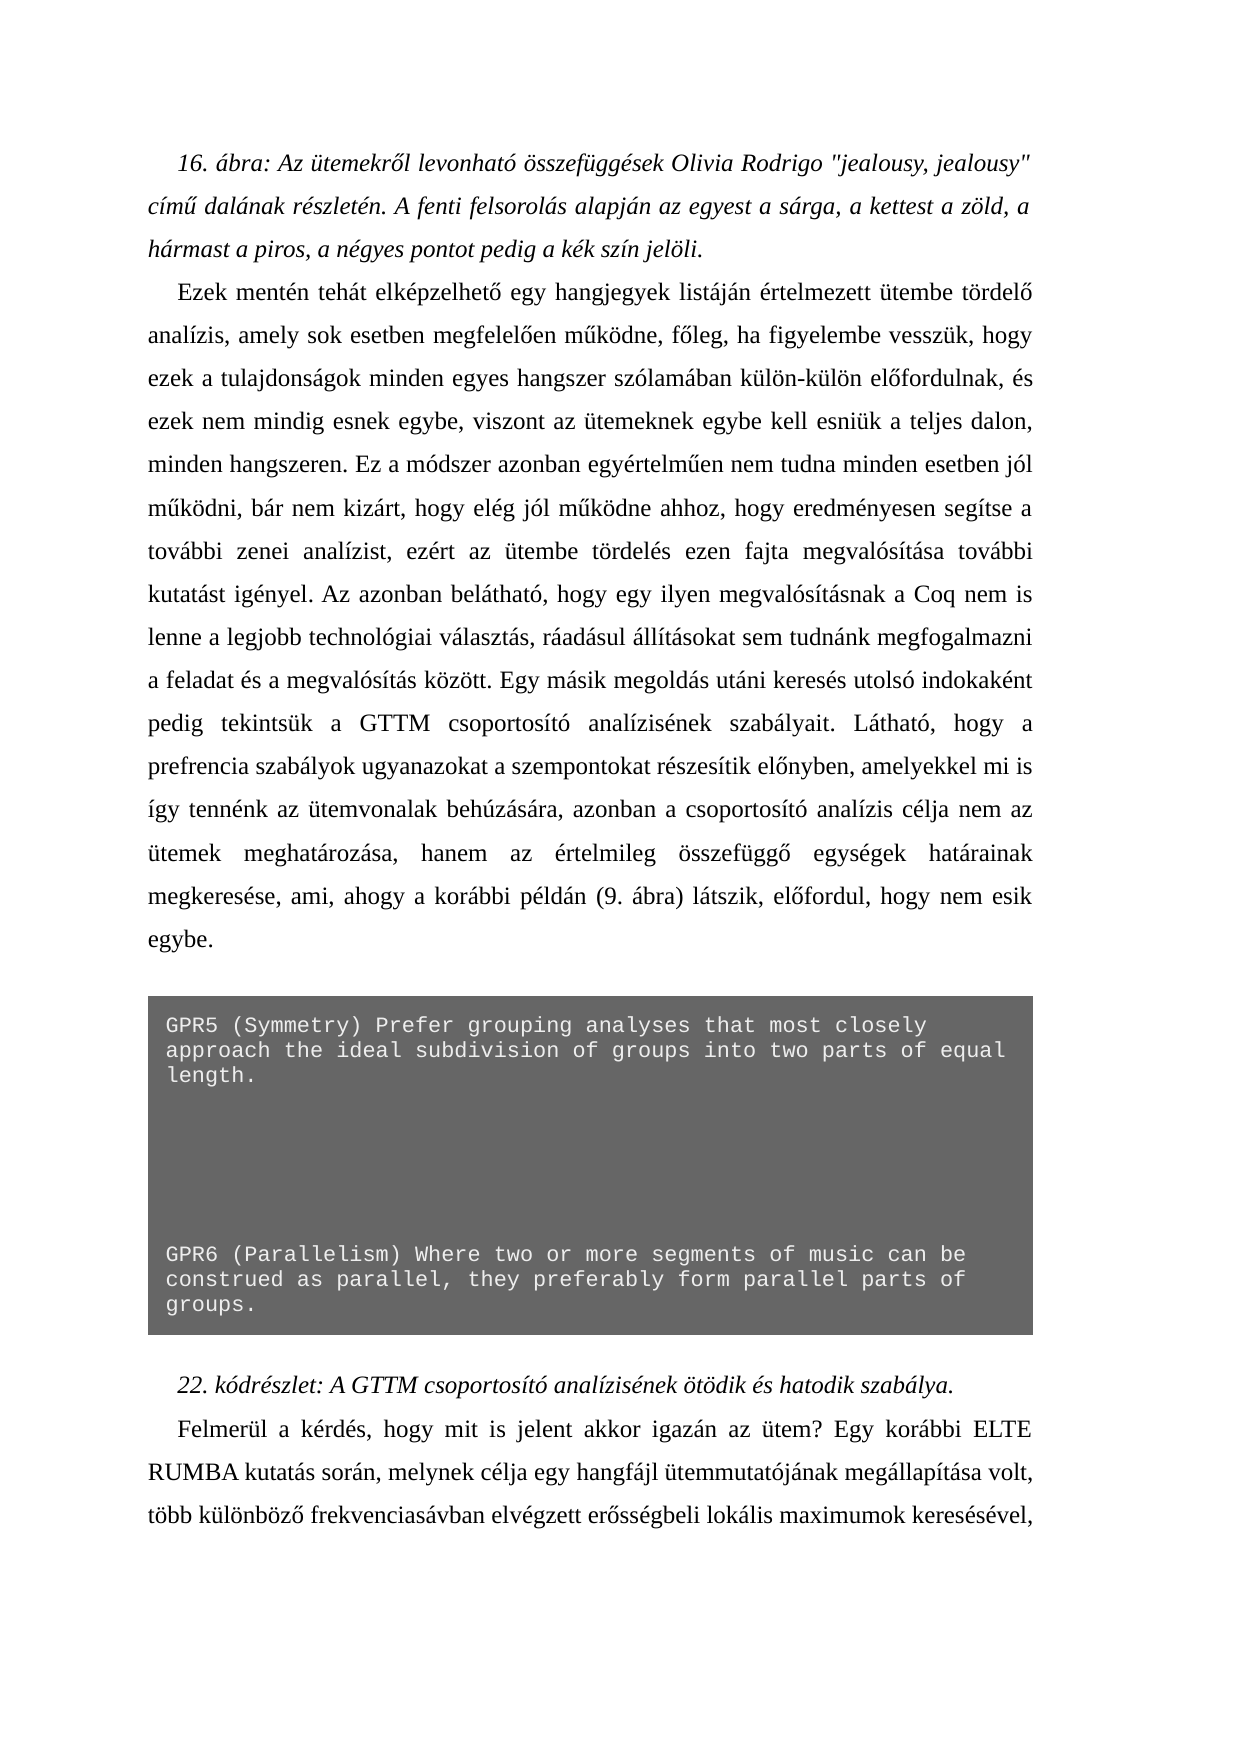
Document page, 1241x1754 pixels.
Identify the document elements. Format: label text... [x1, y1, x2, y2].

text 22. kódrészlet: A GTTM csoportosító analízisének ötödik és hatodik szabálya. [148, 1371, 1033, 1399]
text GPR5 (Symmetry) Prefer grouping analyses that most closely approach the ideal subdivision of groups into two parts of equal length. [148, 996, 1033, 1088]
text Ezek mentén tehát elképzelhető egy hangjegyek listáján értelmezett ütembe tördelő analízis, amely sok esetben megfelelően működne, főleg, ha figyelembe vesszük, hogy ezek a tulajdonságok minden egyes hangszer szólamában külön-külön előfordulnak, és ezek nem mindig esnek egybe, viszont az ütemeknek egybe kell esniük a teljes dalon, minden hangszeren. Ez a módszer azonban egyértelműen nem tudna minden esetben jól működni, bár nem kizárt, hogy elég jól működne ahhoz, hogy eredményesen segítse a további zenei analízist, ezért az ütembe tördelés ezen fajta megvalósítása további kutatást igényel. Az azonban belátható, hogy egy ilyen megvalósításnak a Coq nem is lenne a legjobb technológiai választás, ráadásul állításokat sem tudnánk megfogalmazni a feladat és a megvalósítás között. Egy másik megoldás utáni keresés utolsó indokaként pedig tekintsük a GTTM csoportosító analízisének szabályait. Látható, hogy a prefrencia szabályok ugyanazokat a szempontokat részesítik előnyben, amelyekkel mi is így tennénk az ütemvonalak behúzására, azonban a csoportosító analízis célja nem az ütemek meghatározása, hanem az értelmileg összefüggő egységek határainak megkeresése, ami, ahogy a korábbi példán (9. ábra) látszik, előfordul, hogy nem esik egybe. [148, 277, 1033, 953]
text Felmerül a kérdés, hogy mit is jelent akkor igazán az ütem? Egy korábbi ELTE RUMBA kutatás során, melynek célja egy hangfájl ütemmutatójának megállapítása volt, több különböző frekvenciasávban elvégzett erősségbeli lokális maximumok keresésével, [148, 1414, 1033, 1529]
text GPR6 (Parallelism) Where two or more segments of music can be construed as parallel, they preferably form parallel parts of groups. [148, 1225, 1033, 1335]
text 16. ábra: Az ütemekről levonható összefüggések Olivia Rodrigo "jealousy, jealousy" című dalának részletén. A fenti felsorolás alapján az egyest a sárga, a kettest a zöld, a hármast a piros, a négyes pontot pedig a kék szín jelöli. [148, 148, 1033, 263]
